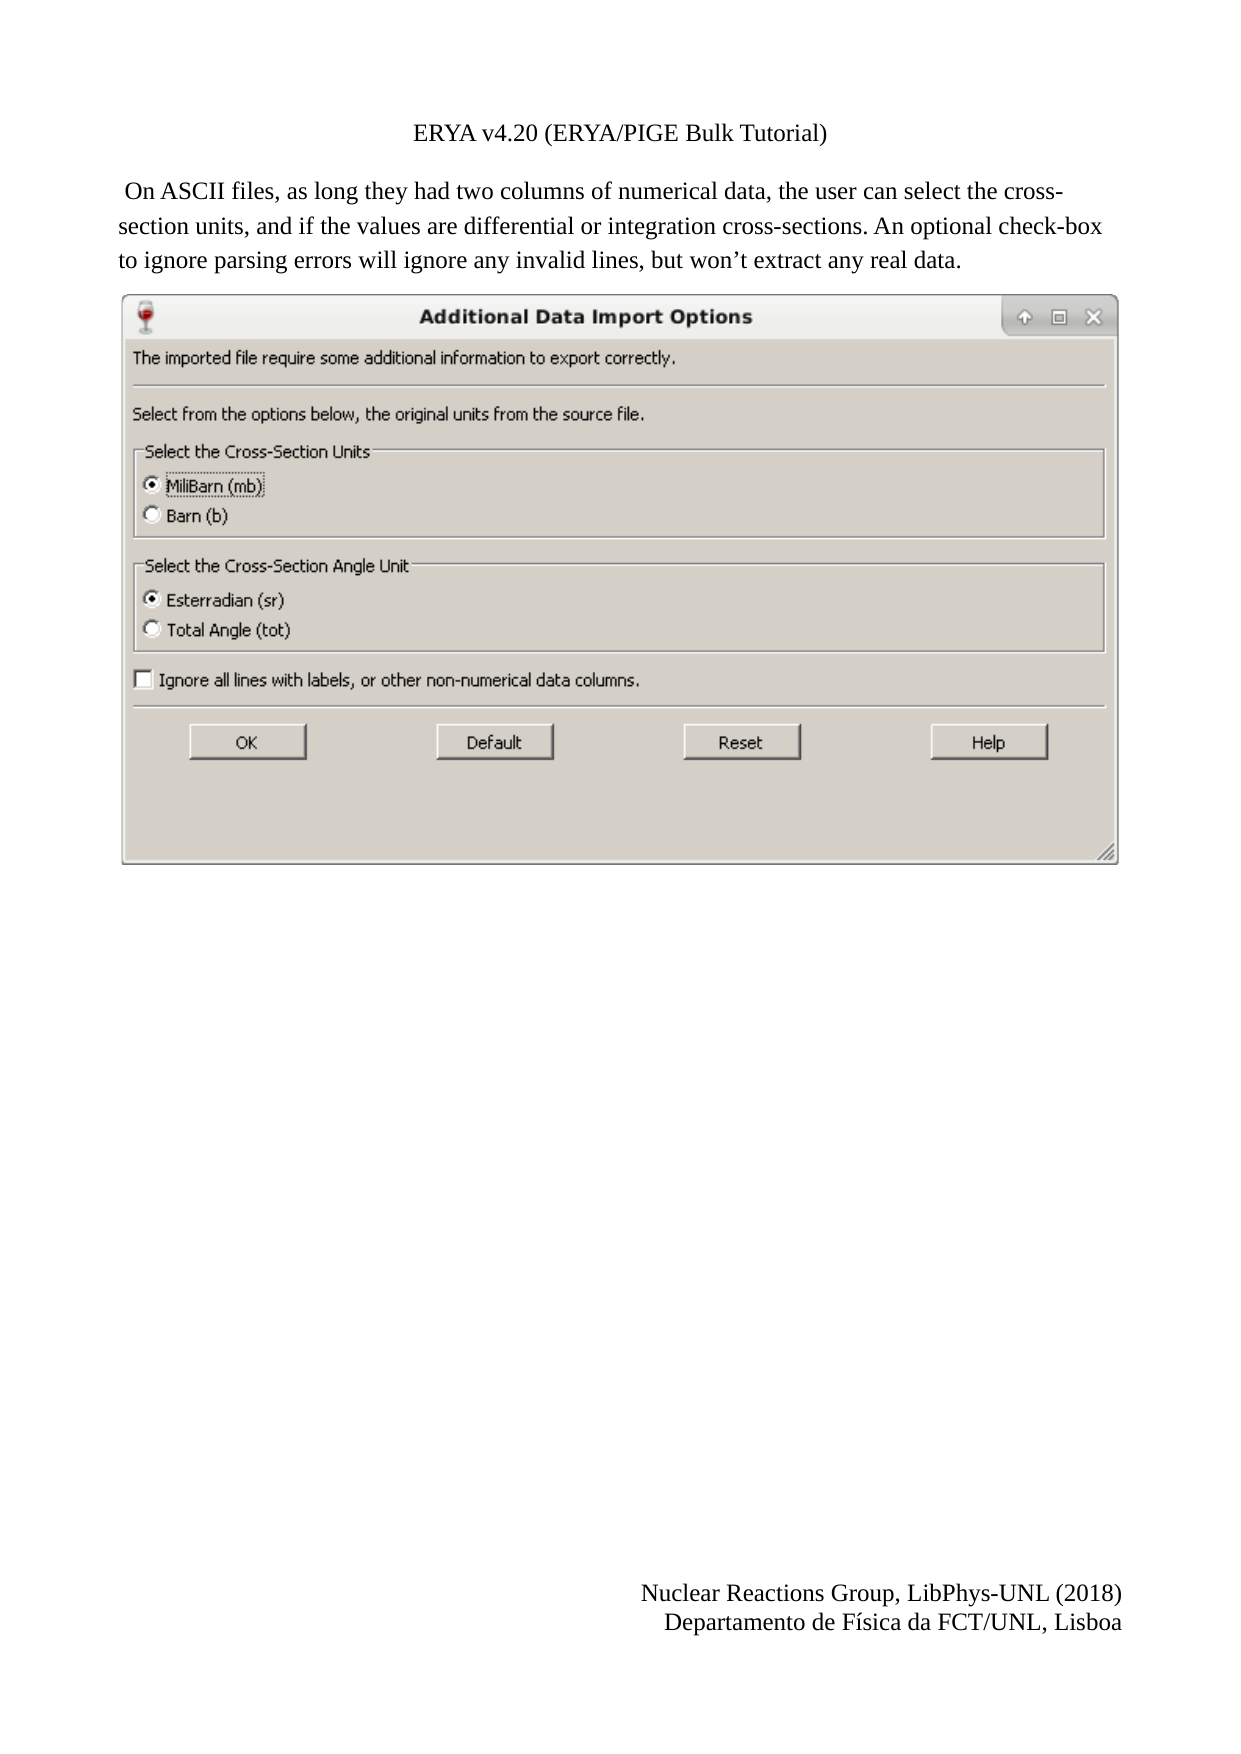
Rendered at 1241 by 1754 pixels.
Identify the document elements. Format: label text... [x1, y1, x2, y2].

text On ASCII files, as long they had two columns of numerical data, the user can select the cross-section units, and if the values are differential or integration cross-sections. An optional check-box to ignore parsing errors will ignore any invalid lines, but won’t extract any real data. [118, 176, 1122, 274]
picture [121, 294, 1119, 865]
